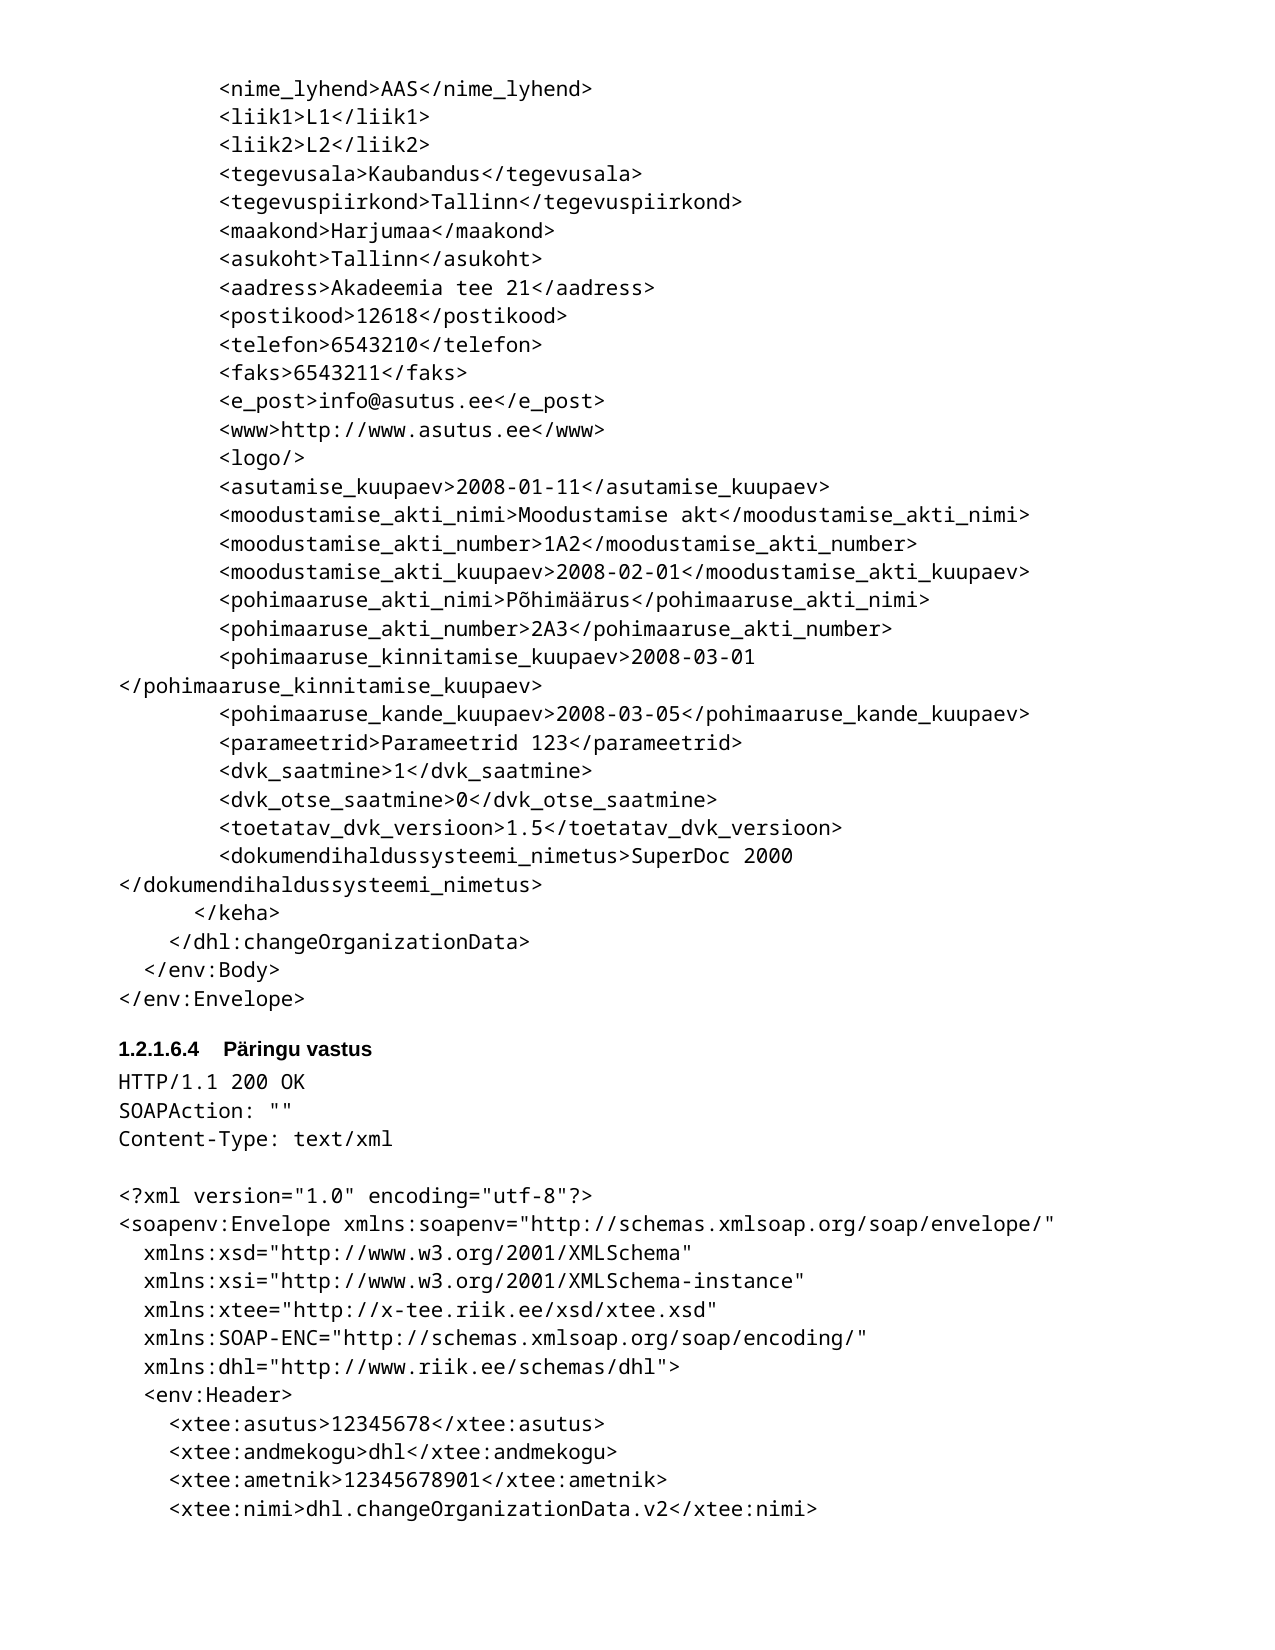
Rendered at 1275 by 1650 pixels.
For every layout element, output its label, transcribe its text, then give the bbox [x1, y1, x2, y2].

text <pohimaaruse_akti_nimi>Põhimäärus</pohimaaruse_akti_nimi> [118, 586, 1157, 614]
text <pohimaaruse_kinnitamise_kuupaev>2008-03-01 </pohimaaruse_kinnitamise_kuupaev> [118, 642, 1157, 699]
text <soapenv:Envelope xmlns:soapenv="http://schemas.xmlsoap.org/soap/envelope/" [118, 1209, 1157, 1238]
text <nime_lyhend>AAS</nime_lyhend> [118, 74, 1157, 102]
text </env:Envelope> [118, 984, 1157, 1012]
subtitle Päringu vastus [118, 1037, 1157, 1061]
text <pohimaaruse_kande_kuupaev>2008-03-05</pohimaaruse_kande_kuupaev> [118, 699, 1157, 728]
text <liik2>L2</liik2> [118, 131, 1157, 159]
text <pohimaaruse_akti_number>2A3</pohimaaruse_akti_number> [118, 614, 1157, 642]
text xmlns:xtee="http://x-tee.riik.ee/xsd/xtee.xsd" [118, 1295, 1157, 1323]
text <www>http://www.asutus.ee</www> [118, 415, 1157, 443]
text xmlns:xsi="http://www.w3.org/2001/XMLSchema-instance" [118, 1266, 1157, 1295]
text <dvk_saatmine>1</dvk_saatmine> [118, 756, 1157, 785]
text </keha> [118, 898, 1157, 927]
text <asukoht>Tallinn</asukoht> [118, 244, 1157, 273]
text <?xml version="1.0" encoding="utf-8"?> [118, 1181, 1157, 1209]
text xmlns:xsd="http://www.w3.org/2001/XMLSchema" [118, 1238, 1157, 1266]
text <toetatav_dvk_versioon>1.5</toetatav_dvk_versioon> [118, 813, 1157, 842]
text Content-Type: text/xml [118, 1124, 1157, 1153]
text xmlns:SOAP-ENC="http://schemas.xmlsoap.org/soap/encoding/" [118, 1323, 1157, 1352]
text </dhl:changeOrganizationData> [118, 927, 1157, 955]
text HTTP/1.1 200 OK [118, 1067, 1157, 1096]
text <xtee:nimi>dhl.changeOrganizationData.v2</xtee:nimi> [118, 1494, 1157, 1522]
text <parameetrid>Parameetrid 123</parameetrid> [118, 728, 1157, 756]
text <telefon>6543210</telefon> [118, 330, 1157, 358]
text <xtee:ametnik>12345678901</xtee:ametnik> [118, 1466, 1157, 1494]
text <xtee:andmekogu>dhl</xtee:andmekogu> [118, 1437, 1157, 1466]
text <moodustamise_akti_nimi>Moodustamise akt</moodustamise_akti_nimi> [118, 500, 1157, 529]
text <aadress>Akadeemia tee 21</aadress> [118, 273, 1157, 301]
text <postikood>12618</postikood> [118, 301, 1157, 330]
text <tegevusala>Kaubandus</tegevusala> [118, 159, 1157, 187]
text <faks>6543211</faks> [118, 358, 1157, 387]
text <dvk_otse_saatmine>0</dvk_otse_saatmine> [118, 785, 1157, 813]
text <env:Header> [118, 1380, 1157, 1409]
text <maakond>Harjumaa</maakond> [118, 216, 1157, 244]
text <moodustamise_akti_kuupaev>2008-02-01</moodustamise_akti_kuupaev> [118, 557, 1157, 586]
text <logo/> [118, 443, 1157, 472]
text <asutamise_kuupaev>2008-01-11</asutamise_kuupaev> [118, 472, 1157, 500]
text <e_post>info@asutus.ee</e_post> [118, 387, 1157, 415]
text </env:Body> [118, 955, 1157, 984]
text <dokumendihaldussysteemi_nimetus>SuperDoc 2000 </dokumendihaldussysteemi_nimetus> [118, 842, 1157, 898]
text xmlns:dhl="http://www.riik.ee/schemas/dhl"> [118, 1352, 1157, 1380]
text <tegevuspiirkond>Tallinn</tegevuspiirkond> [118, 187, 1157, 216]
text SOAPAction: "" [118, 1096, 1157, 1124]
text <moodustamise_akti_number>1A2</moodustamise_akti_number> [118, 529, 1157, 557]
text <liik1>L1</liik1> [118, 102, 1157, 131]
text <xtee:asutus>12345678</xtee:asutus> [118, 1409, 1157, 1437]
